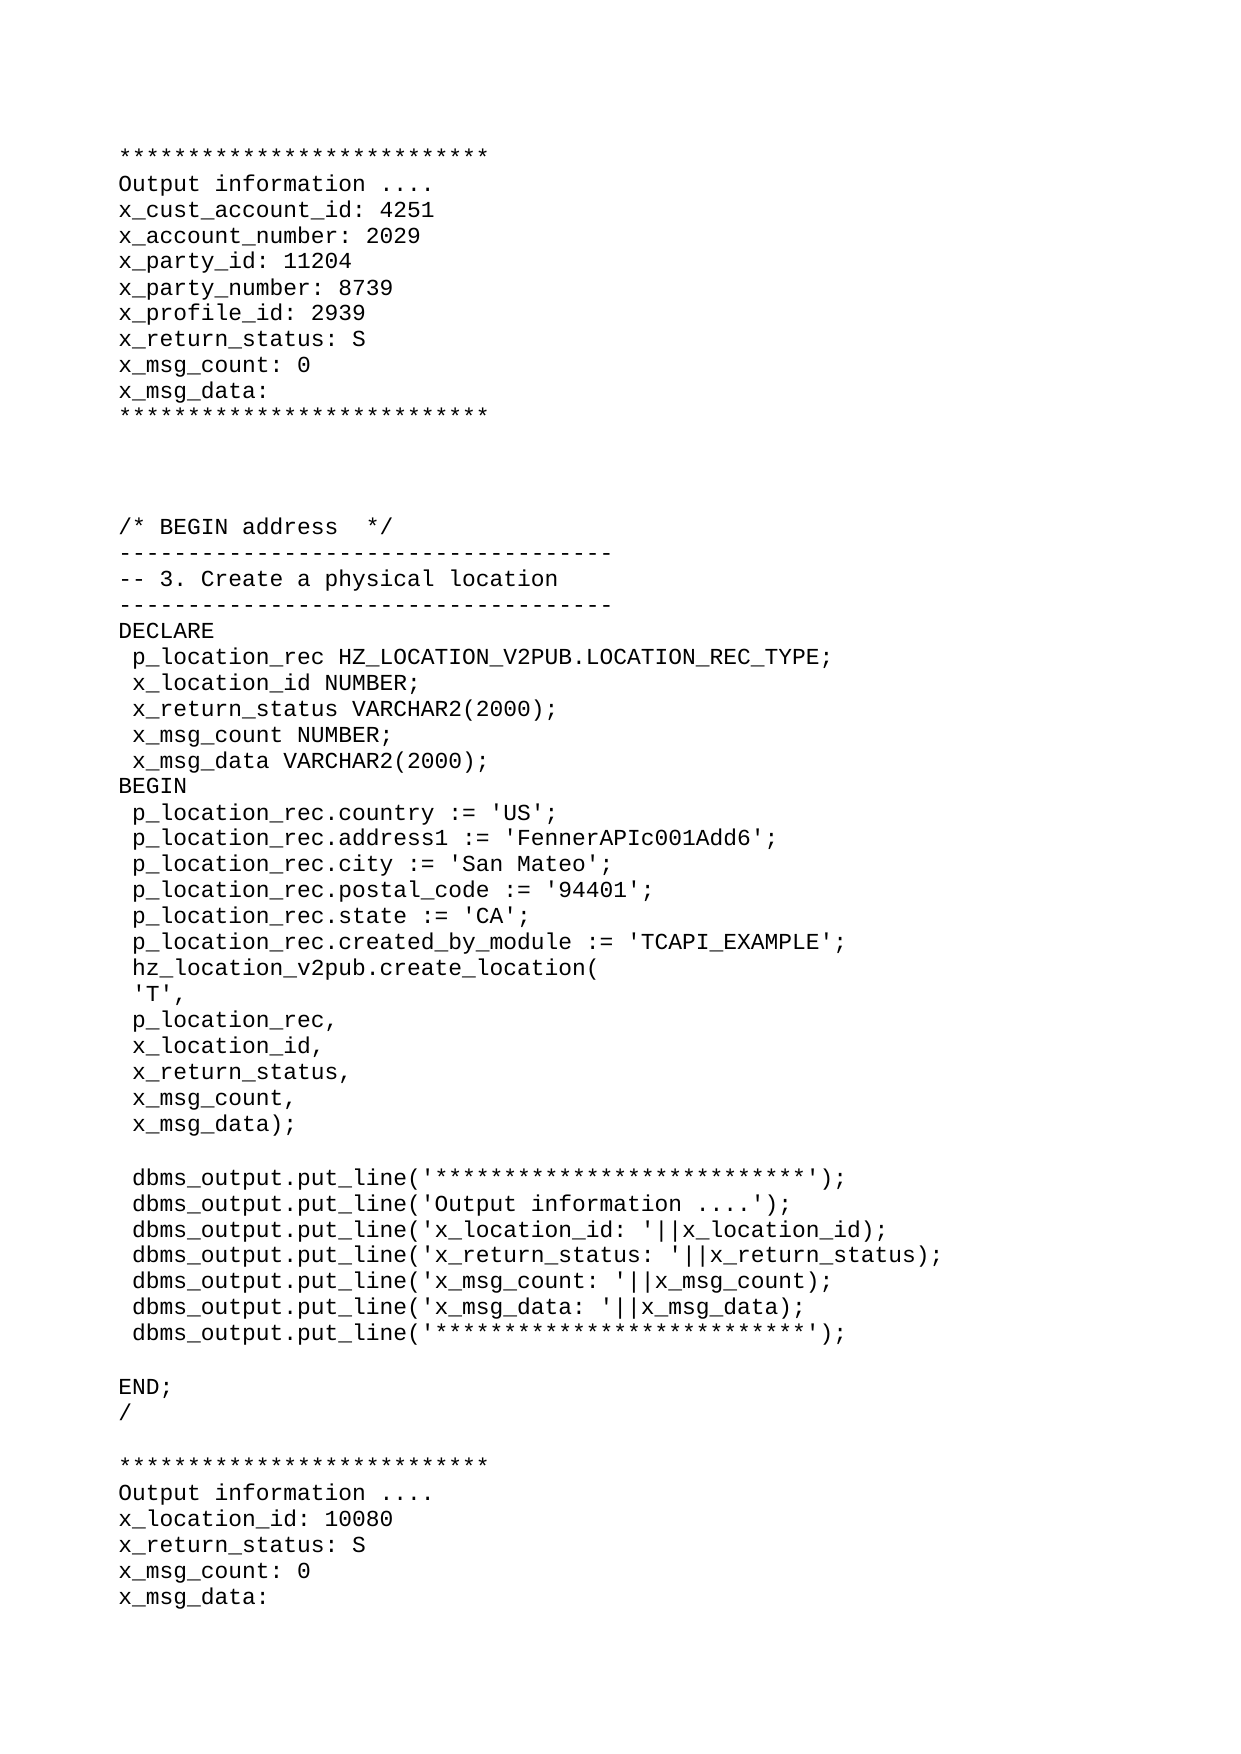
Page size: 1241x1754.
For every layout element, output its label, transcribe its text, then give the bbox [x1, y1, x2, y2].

text x_msg_count: 0 [118, 354, 1122, 379]
text p_location_rec HZ_LOCATION_V2PUB.LOCATION_REC_TYPE; [118, 645, 1122, 671]
text p_location_rec.created_by_module := 'TCAPI_EXAMPLE'; [118, 931, 1122, 956]
text x_party_number: 8739 [118, 276, 1122, 302]
text p_location_rec.state := 'CA'; [118, 904, 1122, 931]
text x_location_id: 10080 [118, 1507, 1122, 1533]
text Output information .... [118, 172, 1122, 198]
text x_party_id: 11204 [118, 250, 1122, 276]
text p_location_rec.city := 'San Mateo'; [118, 853, 1122, 879]
text hz_location_v2pub.create_location( [118, 956, 1122, 982]
text 'T', [118, 982, 1122, 1008]
text x_account_number: 2029 [118, 224, 1122, 250]
text x_msg_data VARCHAR2(2000); [118, 749, 1122, 775]
text dbms_output.put_line('x_msg_data: '||x_msg_data); [118, 1296, 1122, 1322]
text x_msg_count NUMBER; [118, 723, 1122, 749]
text x_msg_data: [118, 379, 1122, 406]
text x_location_id NUMBER; [118, 671, 1122, 697]
text BEGIN [118, 775, 1122, 801]
text DECLARE [118, 619, 1122, 645]
text *************************** [118, 1456, 1122, 1481]
text ------------------------------------ [118, 541, 1122, 567]
text *************************** [118, 406, 1122, 431]
text Output information .... [118, 1481, 1122, 1507]
text x_msg_data: [118, 1585, 1122, 1611]
text p_location_rec.postal_code := '94401'; [118, 879, 1122, 904]
text *************************** [118, 146, 1122, 172]
text x_return_status: S [118, 328, 1122, 354]
text dbms_output.put_line('Output information ....'); [118, 1192, 1122, 1218]
text x_msg_count, [118, 1086, 1122, 1112]
text p_location_rec, [118, 1008, 1122, 1034]
text x_msg_data); [118, 1112, 1122, 1138]
text x_return_status: S [118, 1533, 1122, 1559]
text x_profile_id: 2939 [118, 302, 1122, 328]
text dbms_output.put_line('x_location_id: '||x_location_id); [118, 1218, 1122, 1244]
text x_msg_count: 0 [118, 1559, 1122, 1585]
text END; [118, 1376, 1122, 1402]
text /* BEGIN address */ [118, 516, 1122, 541]
text dbms_output.put_line('x_return_status: '||x_return_status); [118, 1244, 1122, 1270]
text ------------------------------------ [118, 593, 1122, 619]
text p_location_rec.address1 := 'FennerAPIc001Add6'; [118, 827, 1122, 853]
text dbms_output.put_line('***************************'); [118, 1322, 1122, 1348]
text x_location_id, [118, 1034, 1122, 1060]
text -- 3. Create a physical location [118, 567, 1122, 593]
text x_return_status, [118, 1060, 1122, 1086]
text dbms_output.put_line('x_msg_count: '||x_msg_count); [118, 1270, 1122, 1296]
text dbms_output.put_line('***************************'); [118, 1166, 1122, 1192]
text p_location_rec.country := 'US'; [118, 801, 1122, 827]
text x_return_status VARCHAR2(2000); [118, 697, 1122, 723]
text x_cust_account_id: 4251 [118, 198, 1122, 224]
text / [118, 1402, 1122, 1427]
